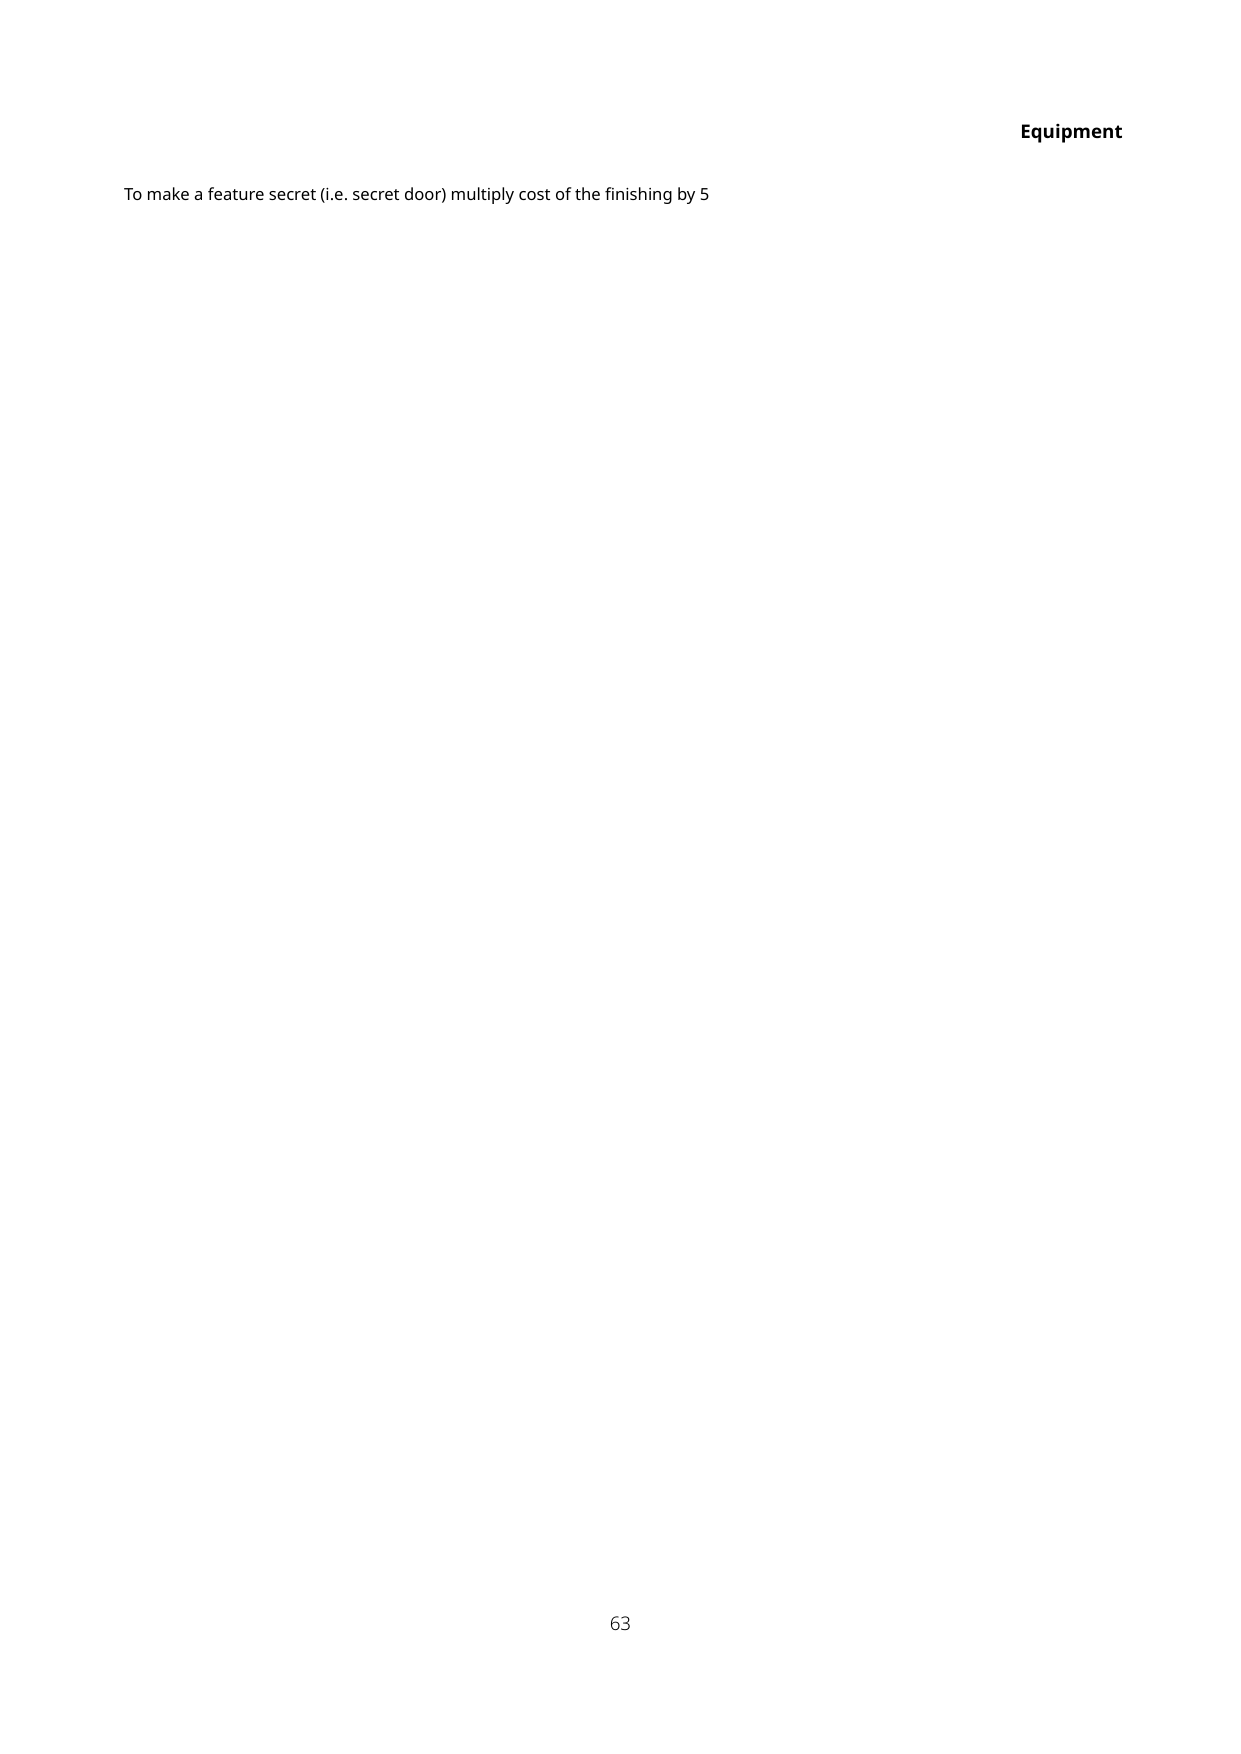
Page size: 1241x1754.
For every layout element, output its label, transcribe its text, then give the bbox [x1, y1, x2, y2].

table_cell To make a feature secret (i.e. secret door) multiply cost of the finishing by 5 [118, 173, 1123, 211]
